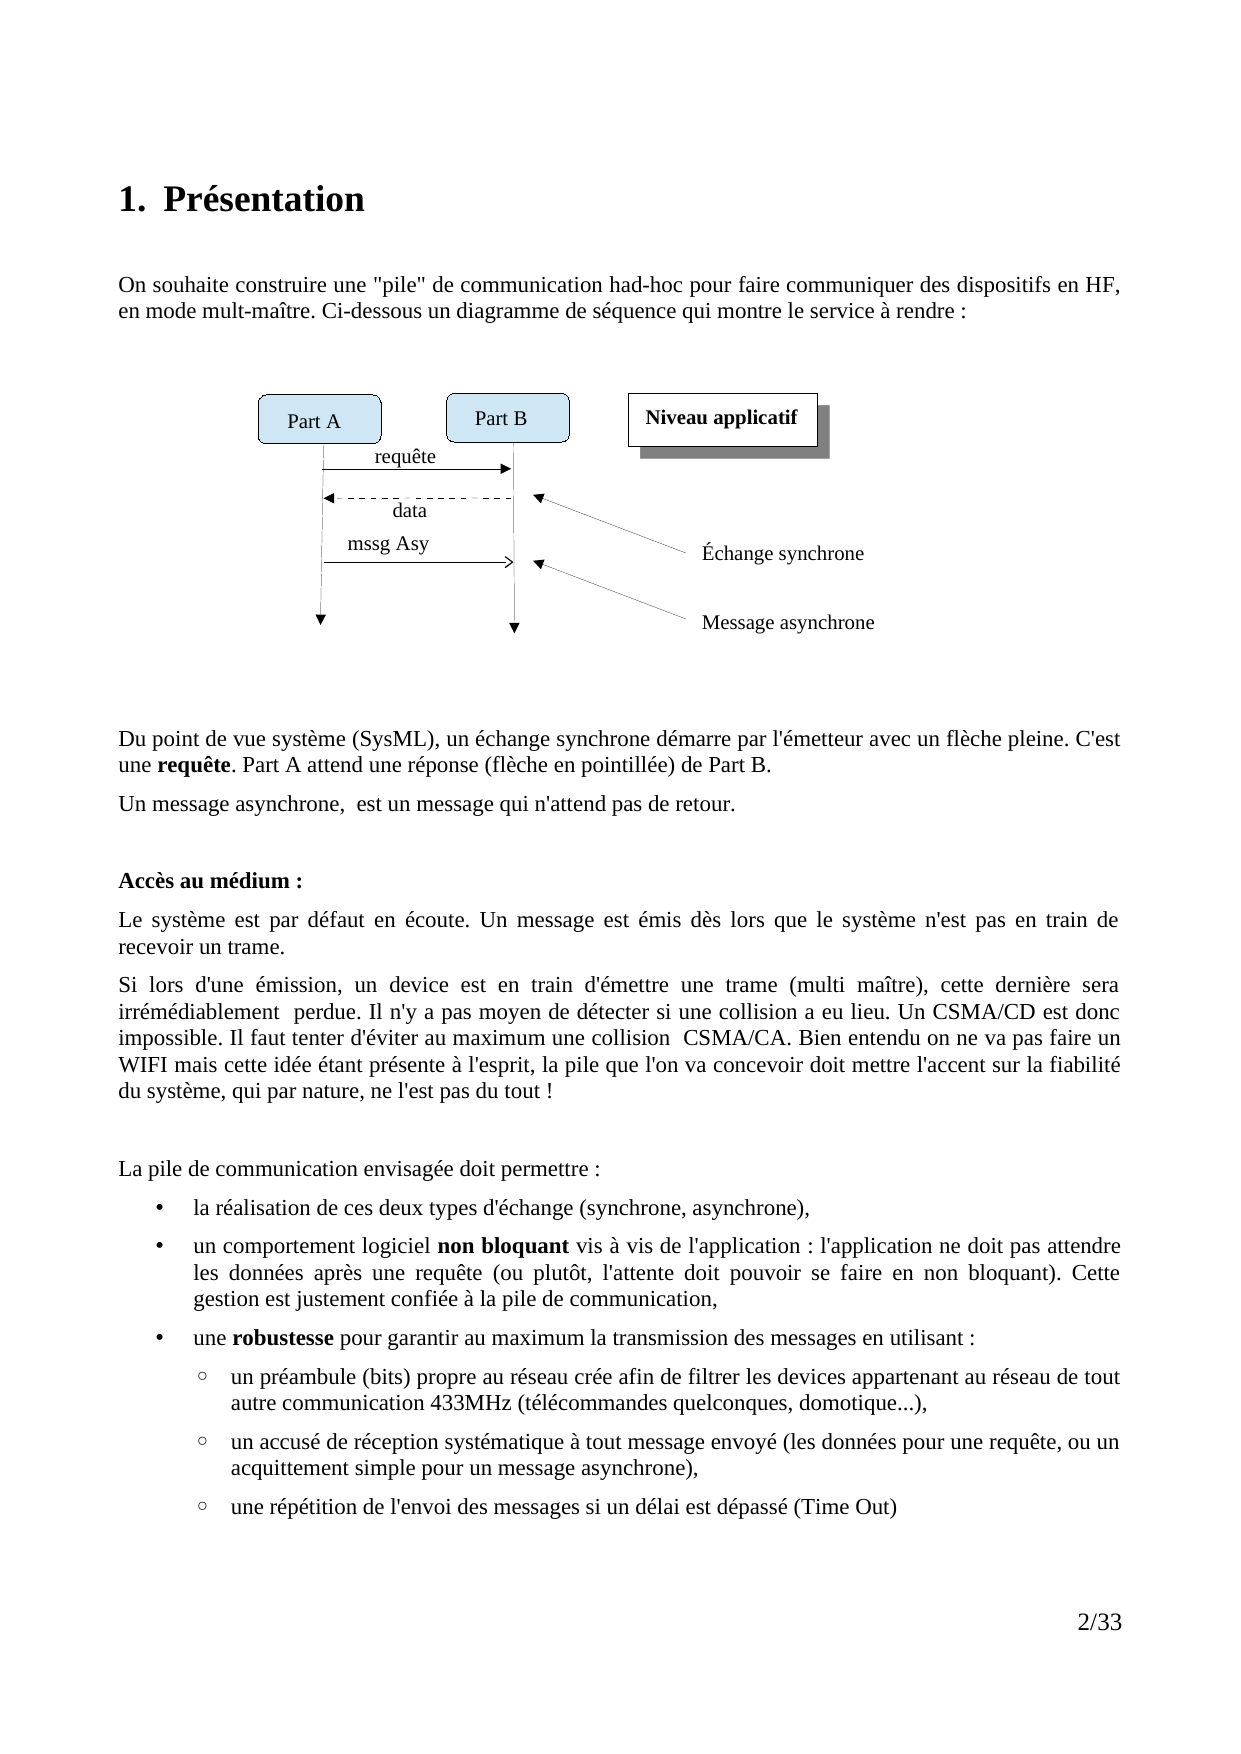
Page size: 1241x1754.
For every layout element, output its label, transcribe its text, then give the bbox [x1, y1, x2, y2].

list un comportement logiciel non bloquant vis à vis de l'application : l'application ne doit pas attendre les données après une requête (ou plutôt, l'attente doit pouvoir se faire en non bloquant). Cette gestion est justement confiée à la pile de communication, [156, 1232, 1122, 1311]
text On souhaite construire une "pile" de communication had-hoc pour faire communiquer des dispositifs en HF, en mode mult-maître. Ci-dessous un diagramme de séquence qui montre le service à rendre : [118, 271, 1122, 323]
text Si lors d'une émission, un device est en train d'émettre une trame (multi maître), cette dernière sera irrémédiablement perdue. Il n'y a pas moyen de détecter si une collision a eu lieu. Un CSMA/CD est donc impossible. Il faut tenter d'éviter au maximum une collision CSMA/CA. Bien entendu on ne va pas faire un WIFI mais cette idée étant présente à l'esprit, la pile que l'on va concevoir doit mettre l'accent sur la fiabilité du système, qui par nature, ne l'est pas du tout ! [118, 972, 1122, 1103]
text Accès au médium : [118, 867, 1122, 894]
text Un message asynchrone, est un message qui n'attend pas de retour. [118, 790, 1122, 816]
text Le système est par défaut en écoute. Un message est émis dès lors que le système n'est pas en train de recevoir un trame. [118, 906, 1122, 959]
text Du point de vue système (SysML), un échange synchrone démarre par l'émetteur avec un flèche pleine. C'est une requête. Part A attend une réponse (flèche en pointillée) de Part B. [118, 724, 1122, 777]
list une robustesse pour garantir au maximum la transmission des messages en utilisant : [156, 1324, 1122, 1350]
list un accusé de réception systématique à tout message envoyé (les données pour une requête, ou un acquittement simple pour un message asynchrone), [193, 1428, 1122, 1481]
list une répétition de l'envoi des messages si un délai est dépassé (Time Out) [193, 1493, 1122, 1519]
list la réalisation de ces deux types d'échange (synchrone, asynchrone), [156, 1193, 1122, 1220]
subtitle Présentation [118, 176, 1122, 219]
text La pile de communication envisagée doit permettre : [118, 1155, 1122, 1181]
list un préambule (bits) propre au réseau crée afin de filtrer les devices appartenant au réseau de tout autre communication 433MHz (télécommandes quelconques, domotique...), [193, 1363, 1122, 1416]
